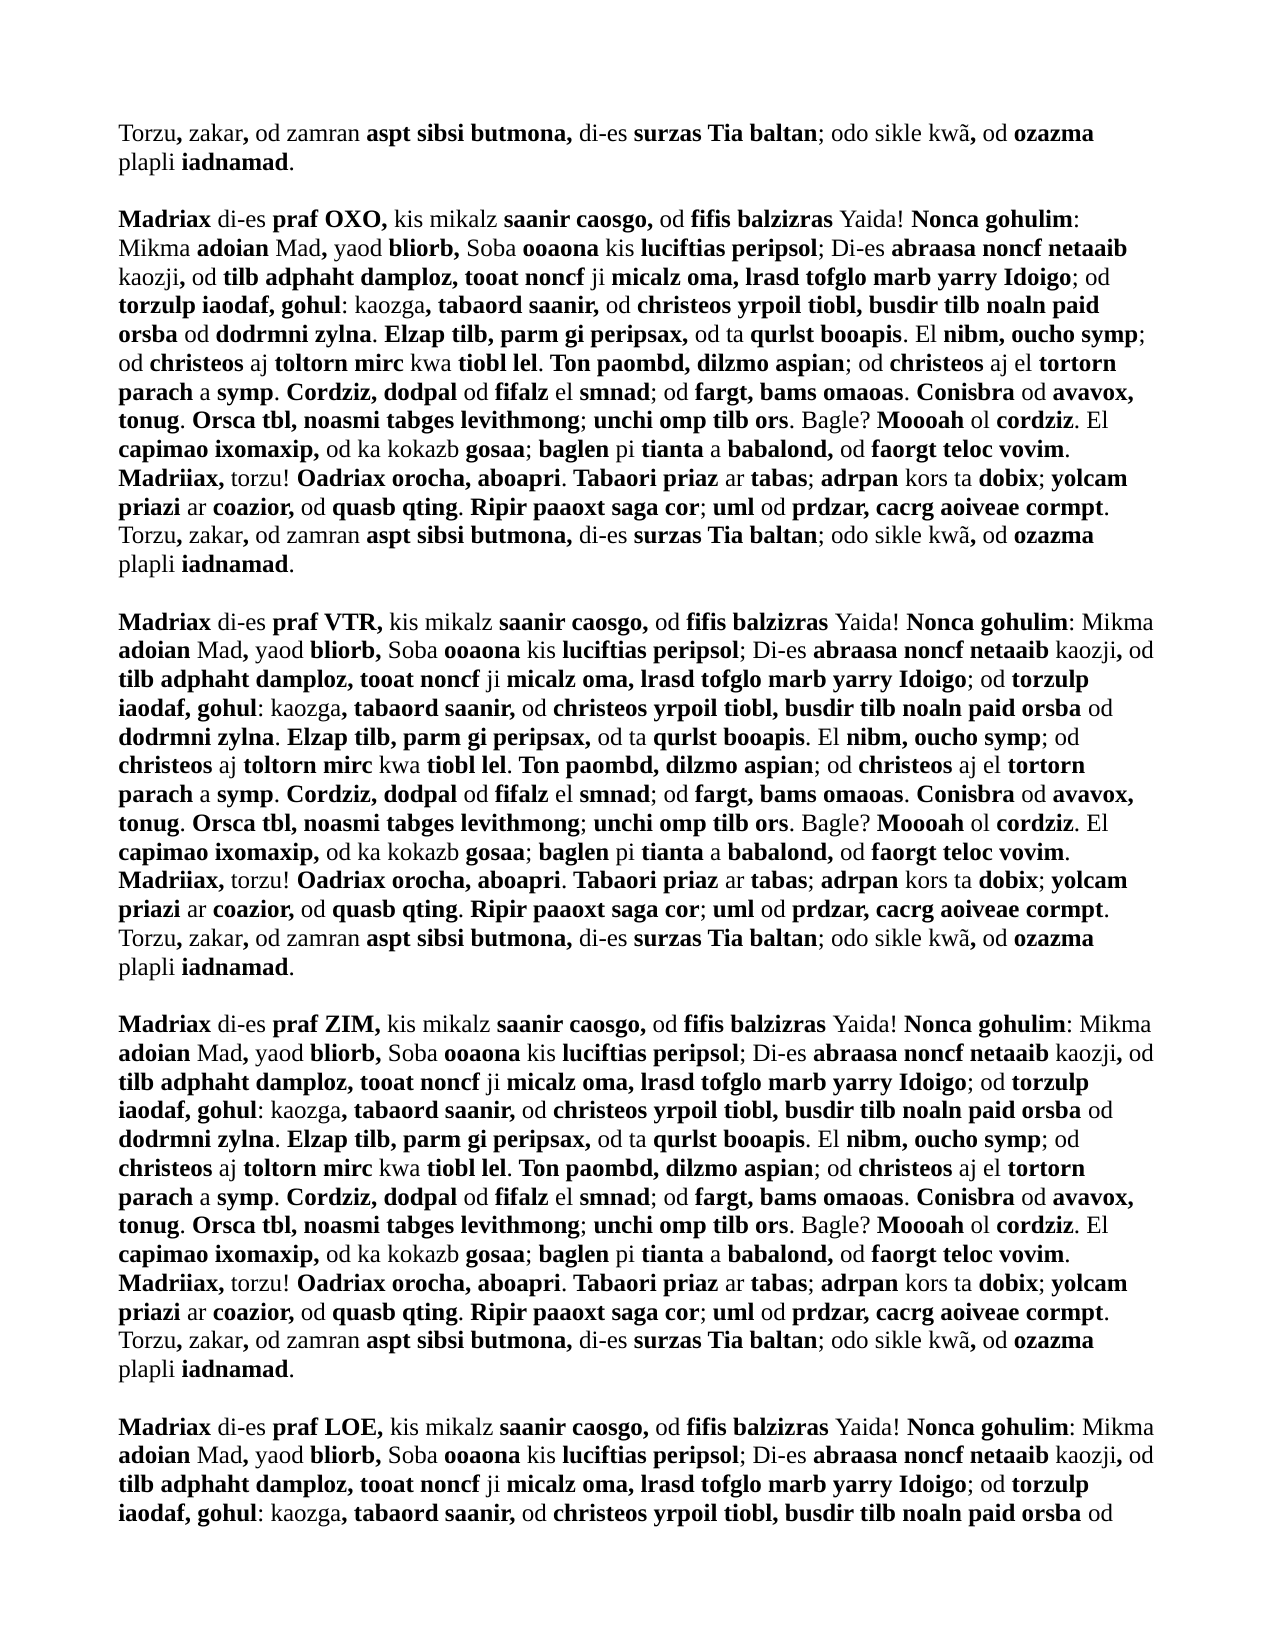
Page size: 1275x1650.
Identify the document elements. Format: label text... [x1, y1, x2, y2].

text Madriax di-es praf OXO, kis mikalz saanir caosgo, od fifis balzizras Yaida! Nonca gohulim: Mikma adoian Mad, yaod bliorb, Soba ooaona kis luciftias peripsol; Di-es abraasa noncf netaaib kaozji, od tilb adphaht damploz, tooat noncf ji micalz oma, lrasd tofglo marb yarry Idoigo; od torzulp iaodaf, gohul: kaozga, tabaord saanir, od christeos yrpoil tiobl, busdir tilb noaln paid orsba od dodrmni zylna. Elzap tilb, parm gi peripsax, od ta qurlst booapis. El nibm, oucho symp; od christeos aj toltorn mirc kwa tiobl lel. Ton paombd, dilzmo aspian; od christeos aj el tortorn parach a symp. Cordziz, dodpal od fifalz el smnad; od fargt, bams omaoas. Conisbra od avavox, tonug. Orsca tbl, noasmi tabges levithmong; unchi omp tilb ors. Bagle? Moooah ol cordziz. El capimao ixomaxip, od ka kokazb gosaa; baglen pi tianta a babalond, od faorgt teloc vovim. Madriiax, torzu! Oadriax orocha, aboapri. Tabaori priaz ar tabas; adrpan kors ta dobix; yolcam priazi ar coazior, od quasb qting. Ripir paaoxt saga cor; uml od prdzar, cacrg aoiveae cormpt. Torzu, zakar, od zamran aspt sibsi butmona, di-es surzas Tia baltan; odo sikle kwã, od ozazma plapli iadnamad. [118, 204, 1157, 578]
text Madriax di-es praf LOE, kis mikalz saanir caosgo, od fifis balzizras Yaida! Nonca gohulim: Mikma adoian Mad, yaod bliorb, Soba ooaona kis luciftias peripsol; Di-es abraasa noncf netaaib kaozji, od tilb adphaht damploz, tooat noncf ji micalz oma, lrasd tofglo marb yarry Idoigo; od torzulp iaodaf, gohul: kaozga, tabaord saanir, od christeos yrpoil tiobl, busdir tilb noaln paid orsba od [118, 1412, 1157, 1527]
text Madriax di-es praf VTR, kis mikalz saanir caosgo, od fifis balzizras Yaida! Nonca gohulim: Mikma adoian Mad, yaod bliorb, Soba ooaona kis luciftias peripsol; Di-es abraasa noncf netaaib kaozji, od tilb adphaht damploz, tooat noncf ji micalz oma, lrasd tofglo marb yarry Idoigo; od torzulp iaodaf, gohul: kaozga, tabaord saanir, od christeos yrpoil tiobl, busdir tilb noaln paid orsba od dodrmni zylna. Elzap tilb, parm gi peripsax, od ta qurlst booapis. El nibm, oucho symp; od christeos aj toltorn mirc kwa tiobl lel. Ton paombd, dilzmo aspian; od christeos aj el tortorn parach a symp. Cordziz, dodpal od fifalz el smnad; od fargt, bams omaoas. Conisbra od avavox, tonug. Orsca tbl, noasmi tabges levithmong; unchi omp tilb ors. Bagle? Moooah ol cordziz. El capimao ixomaxip, od ka kokazb gosaa; baglen pi tianta a babalond, od faorgt teloc vovim. Madriiax, torzu! Oadriax orocha, aboapri. Tabaori priaz ar tabas; adrpan kors ta dobix; yolcam priazi ar coazior, od quasb qting. Ripir paaoxt saga cor; uml od prdzar, cacrg aoiveae cormpt. Torzu, zakar, od zamran aspt sibsi butmona, di-es surzas Tia baltan; odo sikle kwã, od ozazma plapli iadnamad. [118, 607, 1157, 981]
text Torzu, zakar, od zamran aspt sibsi butmona, di-es surzas Tia baltan; odo sikle kwã, od ozazma plapli iadnamad. [118, 118, 1157, 176]
text Madriax di-es praf ZIM, kis mikalz saanir caosgo, od fifis balzizras Yaida! Nonca gohulim: Mikma adoian Mad, yaod bliorb, Soba ooaona kis luciftias peripsol; Di-es abraasa noncf netaaib kaozji, od tilb adphaht damploz, tooat noncf ji micalz oma, lrasd tofglo marb yarry Idoigo; od torzulp iaodaf, gohul: kaozga, tabaord saanir, od christeos yrpoil tiobl, busdir tilb noaln paid orsba od dodrmni zylna. Elzap tilb, parm gi peripsax, od ta qurlst booapis. El nibm, oucho symp; od christeos aj toltorn mirc kwa tiobl lel. Ton paombd, dilzmo aspian; od christeos aj el tortorn parach a symp. Cordziz, dodpal od fifalz el smnad; od fargt, bams omaoas. Conisbra od avavox, tonug. Orsca tbl, noasmi tabges levithmong; unchi omp tilb ors. Bagle? Moooah ol cordziz. El capimao ixomaxip, od ka kokazb gosaa; baglen pi tianta a babalond, od faorgt teloc vovim. Madriiax, torzu! Oadriax orocha, aboapri. Tabaori priaz ar tabas; adrpan kors ta dobix; yolcam priazi ar coazior, od quasb qting. Ripir paaoxt saga cor; uml od prdzar, cacrg aoiveae cormpt. Torzu, zakar, od zamran aspt sibsi butmona, di-es surzas Tia baltan; odo sikle kwã, od ozazma plapli iadnamad. [118, 1009, 1157, 1383]
